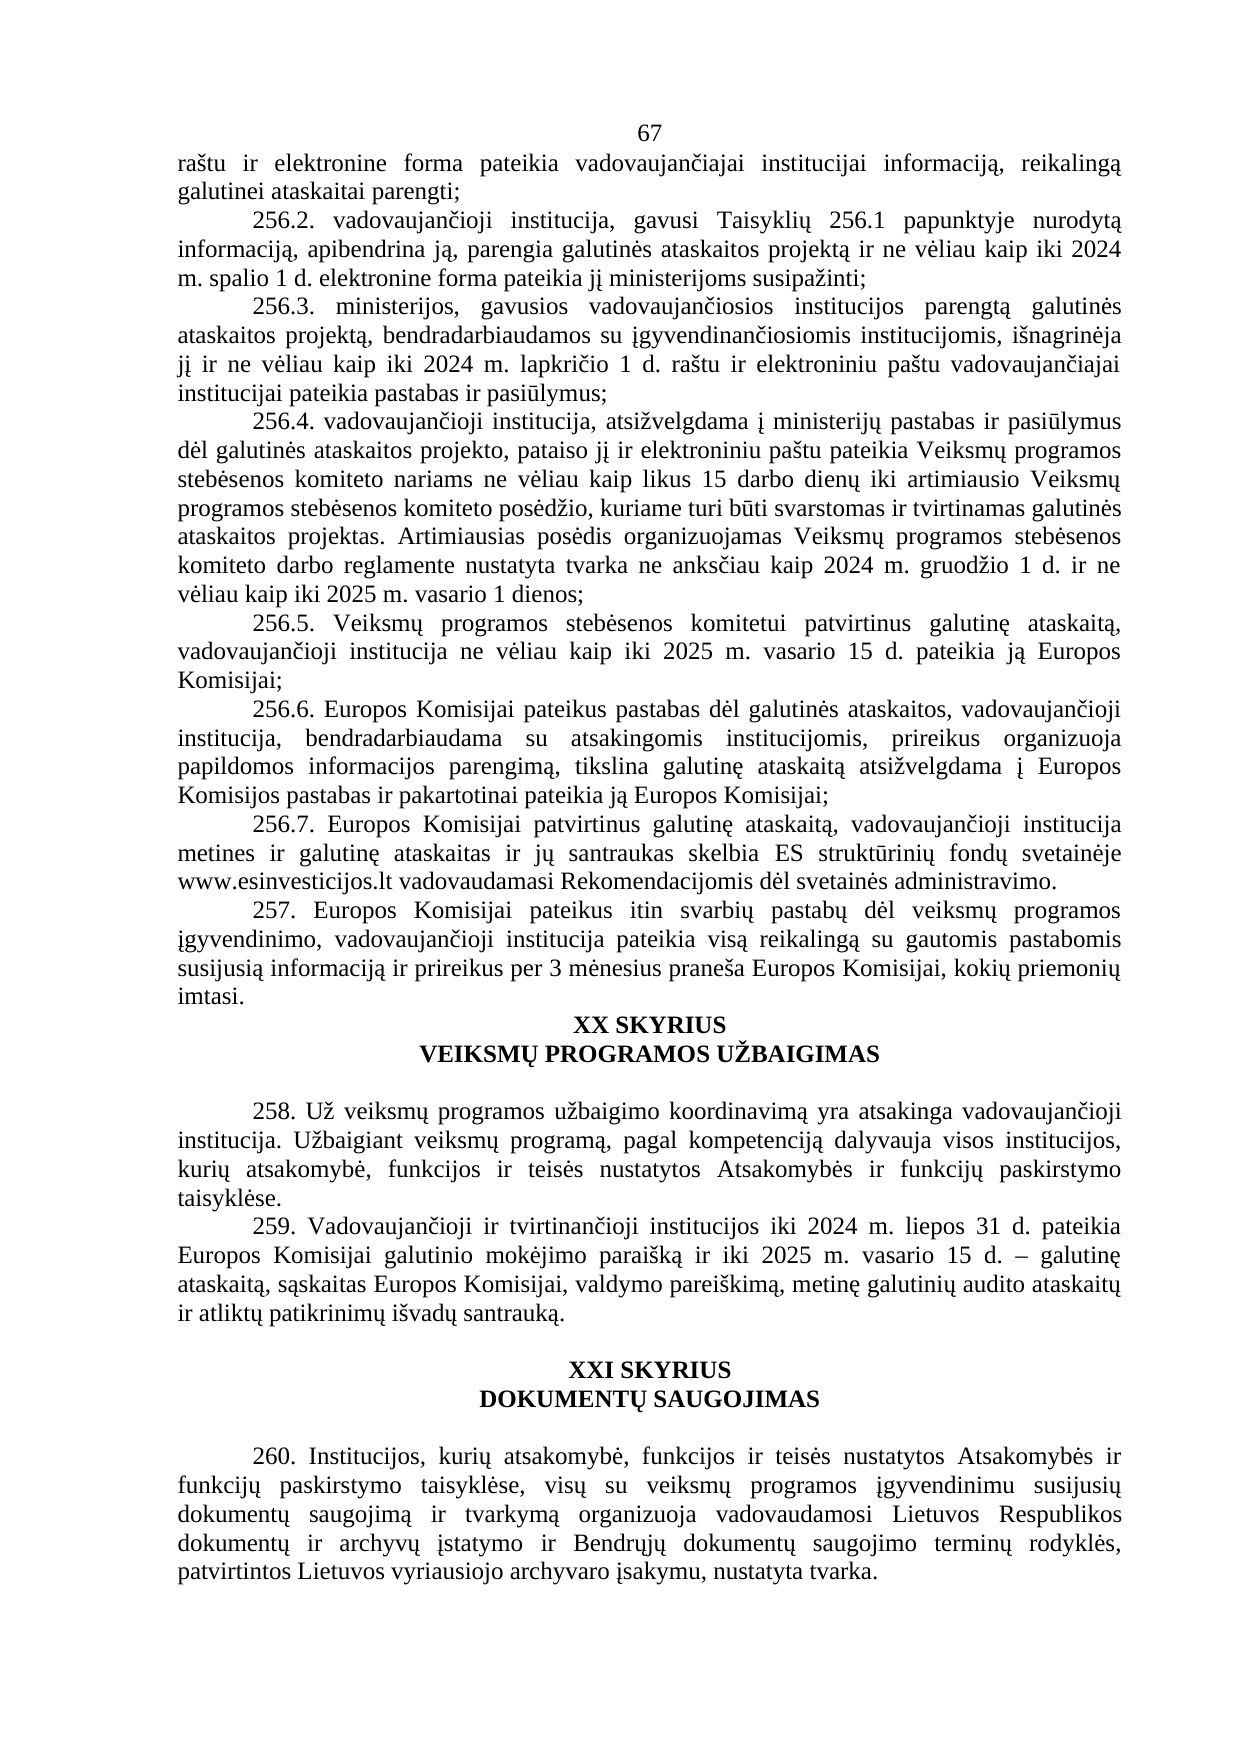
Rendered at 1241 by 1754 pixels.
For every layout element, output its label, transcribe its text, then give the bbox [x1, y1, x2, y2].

text 256.5. Veiksmų programos stebėsenos komitetui patvirtinus galutinę ataskaitą, vadovaujančioji institucija ne vėliau kaip iki 2025 m. vasario 15 d. pateikia ją Europos Komisijai; [177, 608, 1122, 694]
text 257. Europos Komisijai pateikus itin svarbių pastabų dėl veiksmų programos įgyvendinimo, vadovaujančioji institucija pateikia visą reikalingą su gautomis pastabomis susijusią informaciją ir prireikus per 3 mėnesius praneša Europos Komisijai, kokių priemonių imtasi. [177, 895, 1122, 1010]
text 256.7. Europos Komisijai patvirtinus galutinę ataskaitą, vadovaujančioji institucija metines ir galutinę ataskaitas ir jų santraukas skelbia ES struktūrinių fondų svetainėje www.esinvesticijos.lt vadovaudamasi Rekomendacijomis dėl svetainės administravimo. [177, 809, 1122, 895]
text raštu ir elektronine forma pateikia vadovaujančiajai institucijai informaciją, reikalingą galutinei ataskaitai parengti; [177, 148, 1122, 205]
text 256.3. ministerijos, gavusios vadovaujančiosios institucijos parengtą galutinės ataskaitos projektą, bendradarbiaudamos su įgyvendinančiosiomis institucijomis, išnagrinėja jį ir ne vėliau kaip iki 2024 m. lapkričio 1 d. raštu ir elektroniniu paštu vadovaujančiajai institucijai pateikia pastabas ir pasiūlymus; [177, 291, 1122, 406]
text XX SKYRIUS [177, 1010, 1122, 1039]
text 256.6. Europos Komisijai pateikus pastabas dėl galutinės ataskaitos, vadovaujančioji institucija, bendradarbiaudama su atsakingomis institucijomis, prireikus organizuoja papildomos informacijos parengimą, tikslina galutinę ataskaitą atsižvelgdama į Europos Komisijos pastabas ir pakartotinai pateikia ją Europos Komisijai; [177, 694, 1122, 809]
text VEIKSMŲ PROGRAMOS UŽBAIGIMAS [177, 1039, 1122, 1068]
text 258. Už veiksmų programos užbaigimo koordinavimą yra atsakinga vadovaujančioji institucija. Užbaigiant veiksmų programą, pagal kompetenciją dalyvauja visos institucijos, kurių atsakomybė, funkcijos ir teisės nustatytos Atsakomybės ir funkcijų paskirstymo taisyklėse. [177, 1096, 1122, 1211]
text DOKUMENTŲ SAUGOJIMAS [177, 1384, 1122, 1413]
text 259. Vadovaujančioji ir tvirtinančioji institucijos iki 2024 m. liepos 31 d. pateikia Europos Komisijai galutinio mokėjimo paraišką ir iki 2025 m. vasario 15 d. – galutinę ataskaitą, sąskaitas Europos Komisijai, valdymo pareiškimą, metinę galutinių audito ataskaitų ir atliktų patikrinimų išvadų santrauką. [177, 1211, 1122, 1326]
text 256.4. vadovaujančioji institucija, atsižvelgdama į ministerijų pastabas ir pasiūlymus dėl galutinės ataskaitos projekto, pataiso jį ir elektroniniu paštu pateikia Veiksmų programos stebėsenos komiteto nariams ne vėliau kaip likus 15 darbo dienų iki artimiausio Veiksmų programos stebėsenos komiteto posėdžio, kuriame turi būti svarstomas ir tvirtinamas galutinės ataskaitos projektas. Artimiausias posėdis organizuojamas Veiksmų programos stebėsenos komiteto darbo reglamente nustatyta tvarka ne anksčiau kaip 2024 m. gruodžio 1 d. ir ne vėliau kaip iki 2025 m. vasario 1 dienos; [177, 406, 1122, 608]
text 260. Institucijos, kurių atsakomybė, funkcijos ir teisės nustatytos Atsakomybės ir funkcijų paskirstymo taisyklėse, visų su veiksmų programos įgyvendinimu susijusių dokumentų saugojimą ir tvarkymą organizuoja vadovaudamosi Lietuvos Respublikos dokumentų ir archyvų įstatymo ir Bendrųjų dokumentų saugojimo terminų rodyklės, patvirtintos Lietuvos vyriausiojo archyvaro įsakymu, nustatyta tvarka. [177, 1441, 1122, 1585]
text 256.2. vadovaujančioji institucija, gavusi Taisyklių 256.1 papunktyje nurodytą informaciją, apibendrina ją, parengia galutinės ataskaitos projektą ir ne vėliau kaip iki 2024 m. spalio 1 d. elektronine forma pateikia jį ministerijoms susipažinti; [177, 205, 1122, 291]
text XXI SKYRIUS [177, 1355, 1122, 1384]
